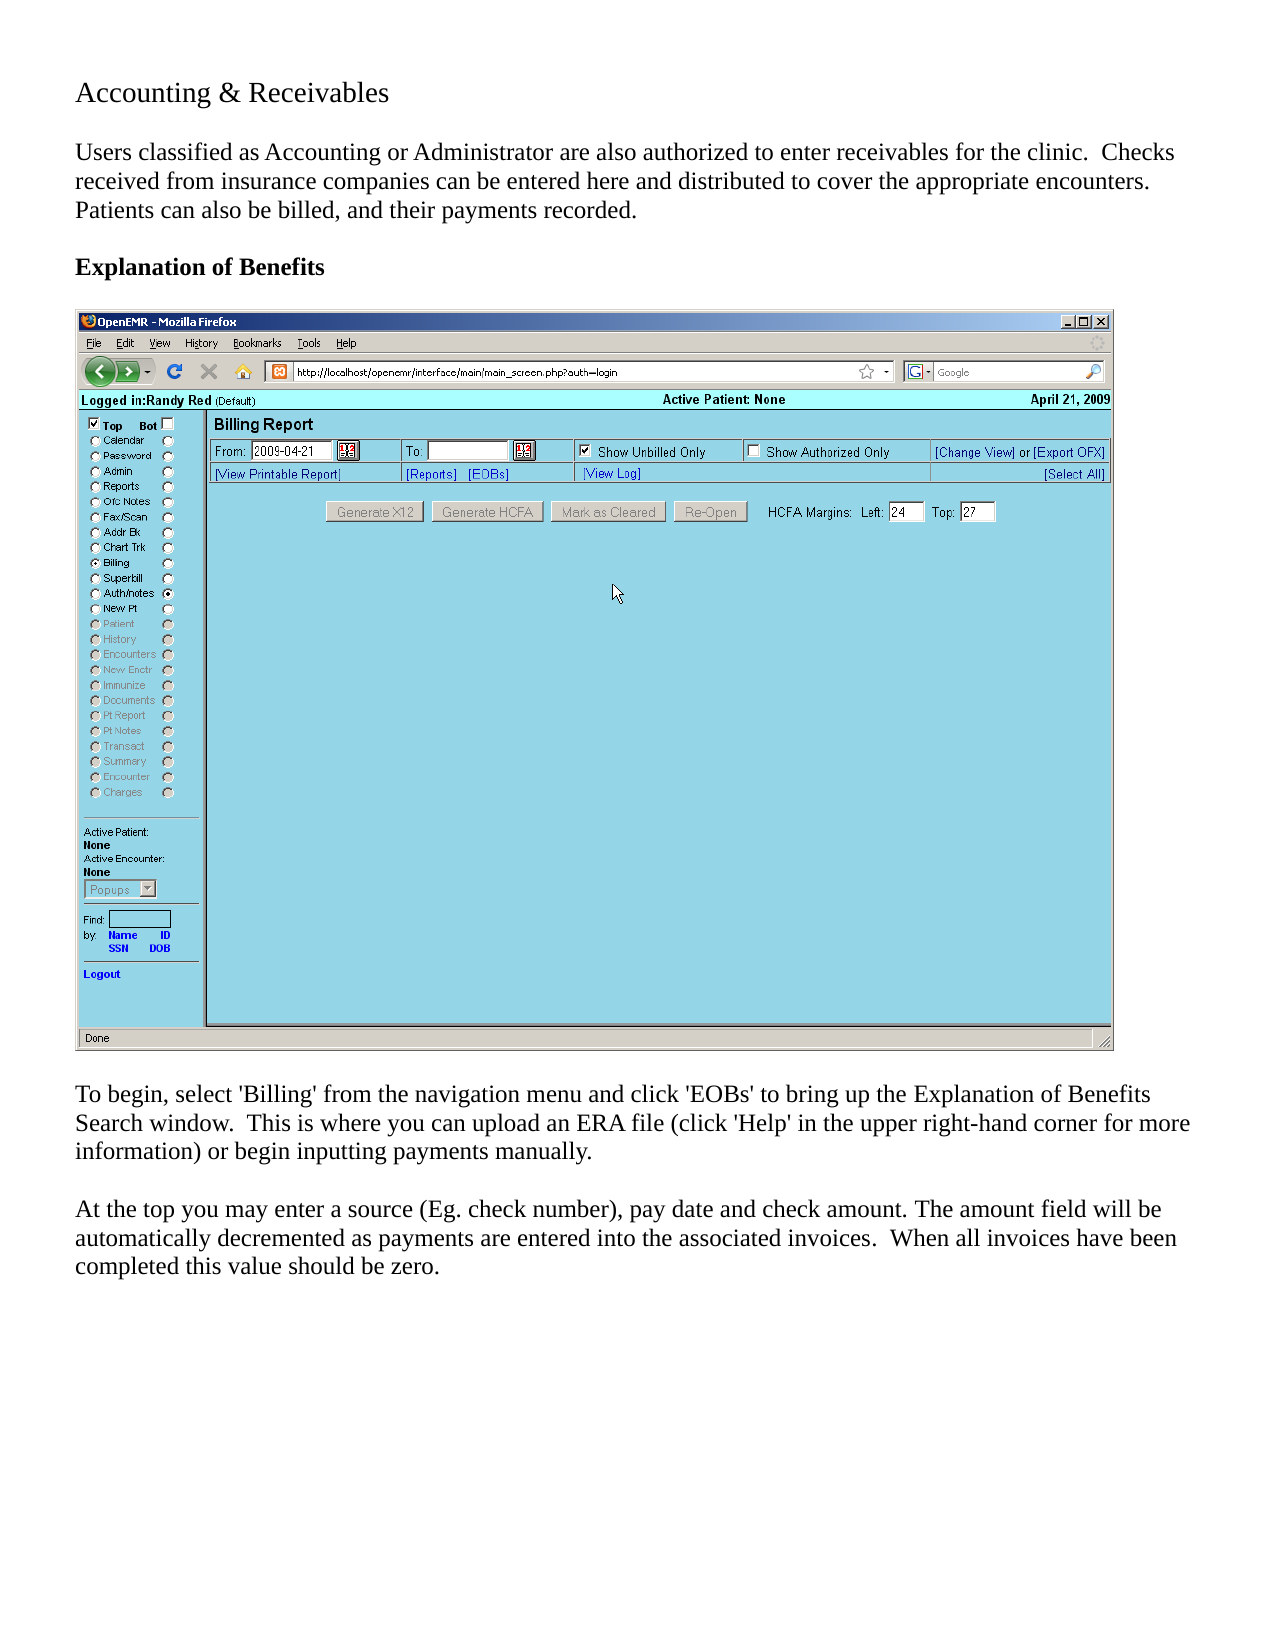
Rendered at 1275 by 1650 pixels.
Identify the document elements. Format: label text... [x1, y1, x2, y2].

text Explanation of Benefits [75, 252, 1200, 281]
text Accounting & Receivables [75, 75, 1200, 108]
text At the top you may enter a source (Eg. check number), pay date and check amount. The amount field will be automatically decremented as payments are entered into the associated invoices. When all invoices have been completed this value should be zero. [75, 1194, 1200, 1280]
text Users classified as Accounting or Administrator are also authorized to enter receivables for the clinic. Checks received from insurance companies can be entered here and distributed to cover the appropriate encounters. Patients can also be billed, and their payments recorded. [75, 137, 1200, 223]
text To begin, select 'Billing' from the navigation menu and click 'EOBs' to bring up the Explanation of Benefits Search window. This is where you can upload an ERA file (click 'Help' in the upper right-hand corner for more information) or begin inputting payments manually. [75, 1079, 1200, 1165]
picture [75, 309, 1114, 1051]
